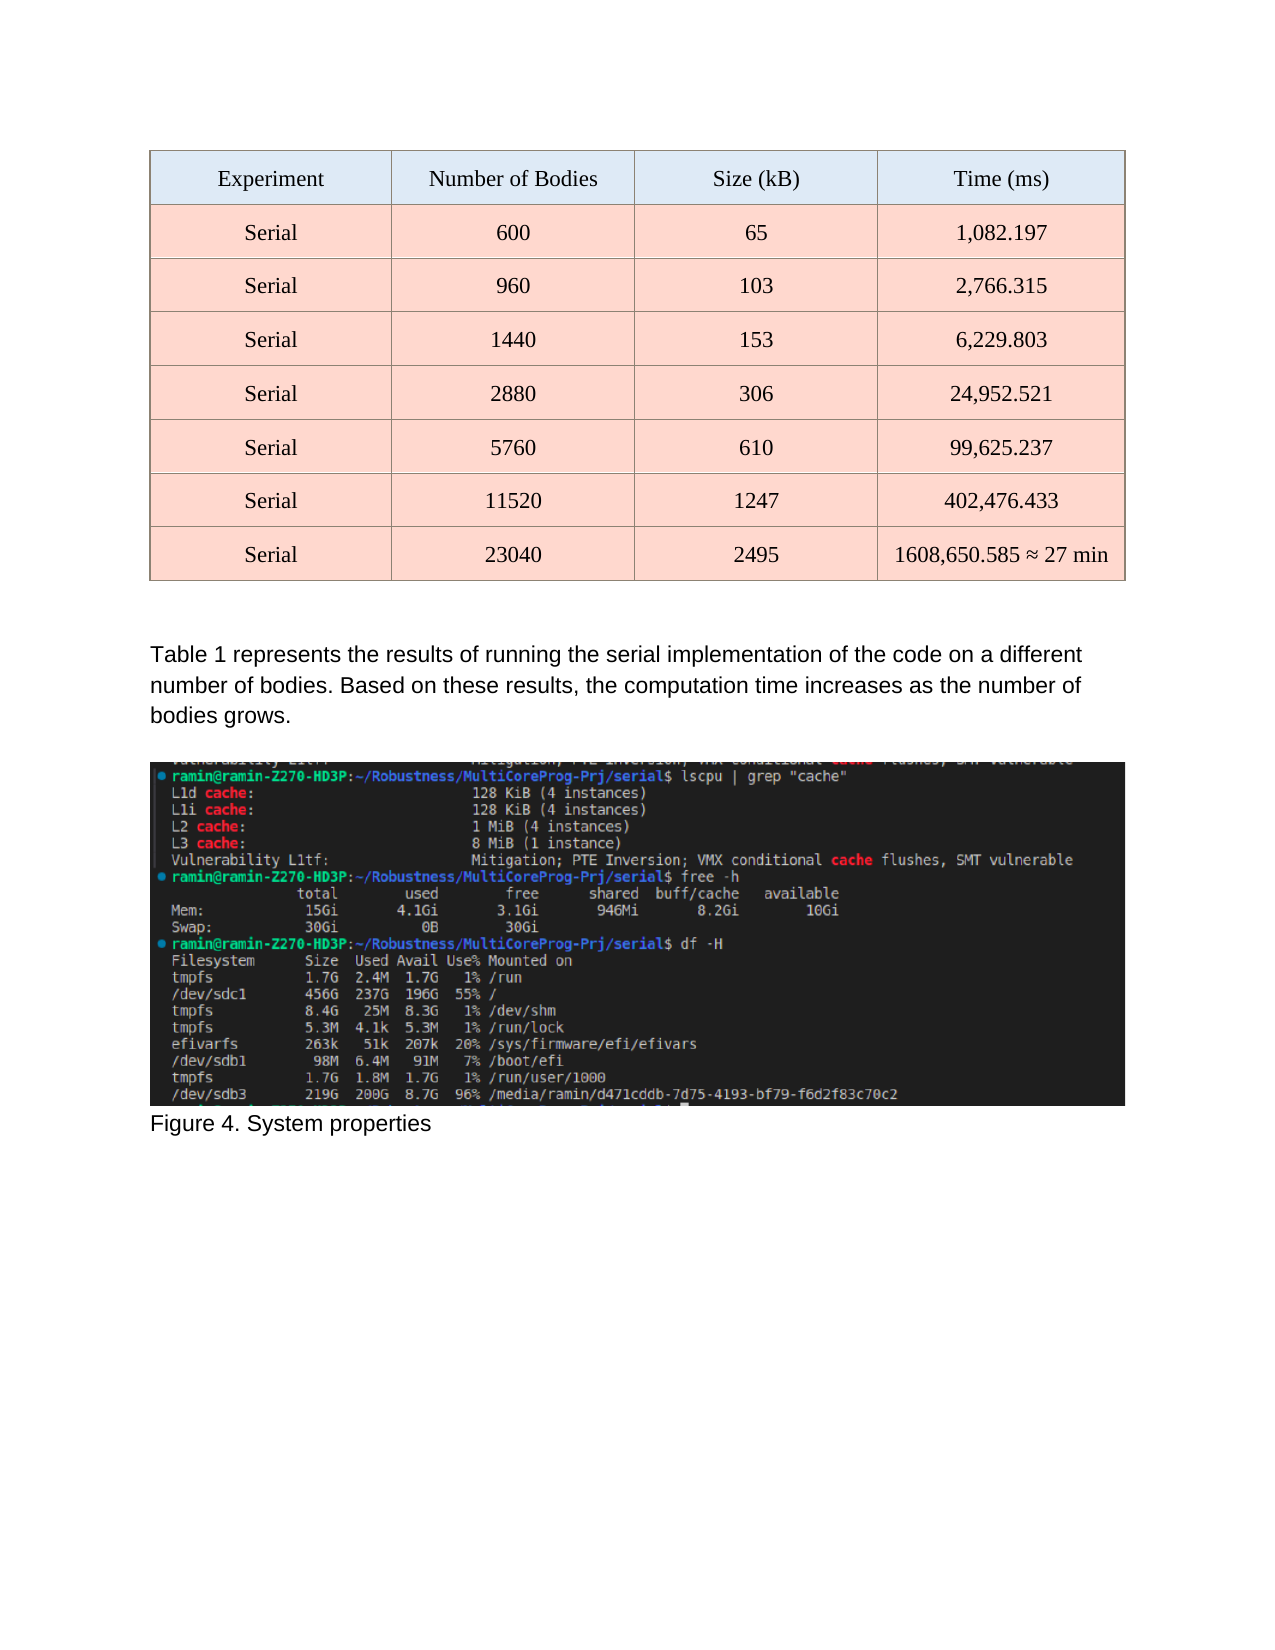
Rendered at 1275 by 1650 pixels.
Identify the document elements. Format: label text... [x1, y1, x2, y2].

table_cell 402,476.433 [878, 474, 1124, 526]
table_cell 153 [635, 312, 877, 365]
table_cell 960 [392, 259, 634, 311]
table_cell Serial [151, 259, 391, 311]
table_header Experiment [151, 151, 391, 204]
table_cell 11520 [392, 474, 634, 526]
table_cell 1247 [635, 474, 877, 526]
table_cell Serial [151, 474, 391, 526]
table_cell 65 [635, 205, 877, 257]
table_header Size (kB) [635, 151, 877, 204]
table_header Time (ms) [878, 151, 1124, 204]
table_cell 1440 [392, 312, 634, 365]
table_cell Serial [151, 205, 391, 257]
table_cell 6,229.803 [878, 312, 1124, 365]
table_cell 600 [392, 205, 634, 257]
table_cell 5760 [392, 420, 634, 472]
table_cell 2,766.315 [878, 259, 1124, 311]
table_cell 24,952.521 [878, 366, 1124, 419]
table_header Number of Bodies [392, 151, 634, 204]
table_cell 1608,650.585 ≈ 27 min [878, 527, 1124, 580]
table_cell 99,625.237 [878, 420, 1124, 472]
table_cell Serial [151, 420, 391, 472]
picture [150, 762, 1125, 1106]
table_cell 103 [635, 259, 877, 311]
table_cell 610 [635, 420, 877, 472]
table_cell 2495 [635, 527, 877, 580]
table_cell 2880 [392, 366, 634, 419]
table_cell Serial [151, 366, 391, 419]
table_cell Serial [151, 527, 391, 580]
table_cell 1,082.197 [878, 205, 1124, 257]
table_cell Serial [151, 312, 391, 365]
table_cell 306 [635, 366, 877, 419]
text Table 1 represents the results of running the serial implementation of the code on a different number of bodies. Based on these results, the computation time increases as the number of bodies grows. [150, 641, 1125, 728]
text Figure 4. System properties [150, 1110, 1125, 1136]
table_cell 23040 [392, 527, 634, 580]
